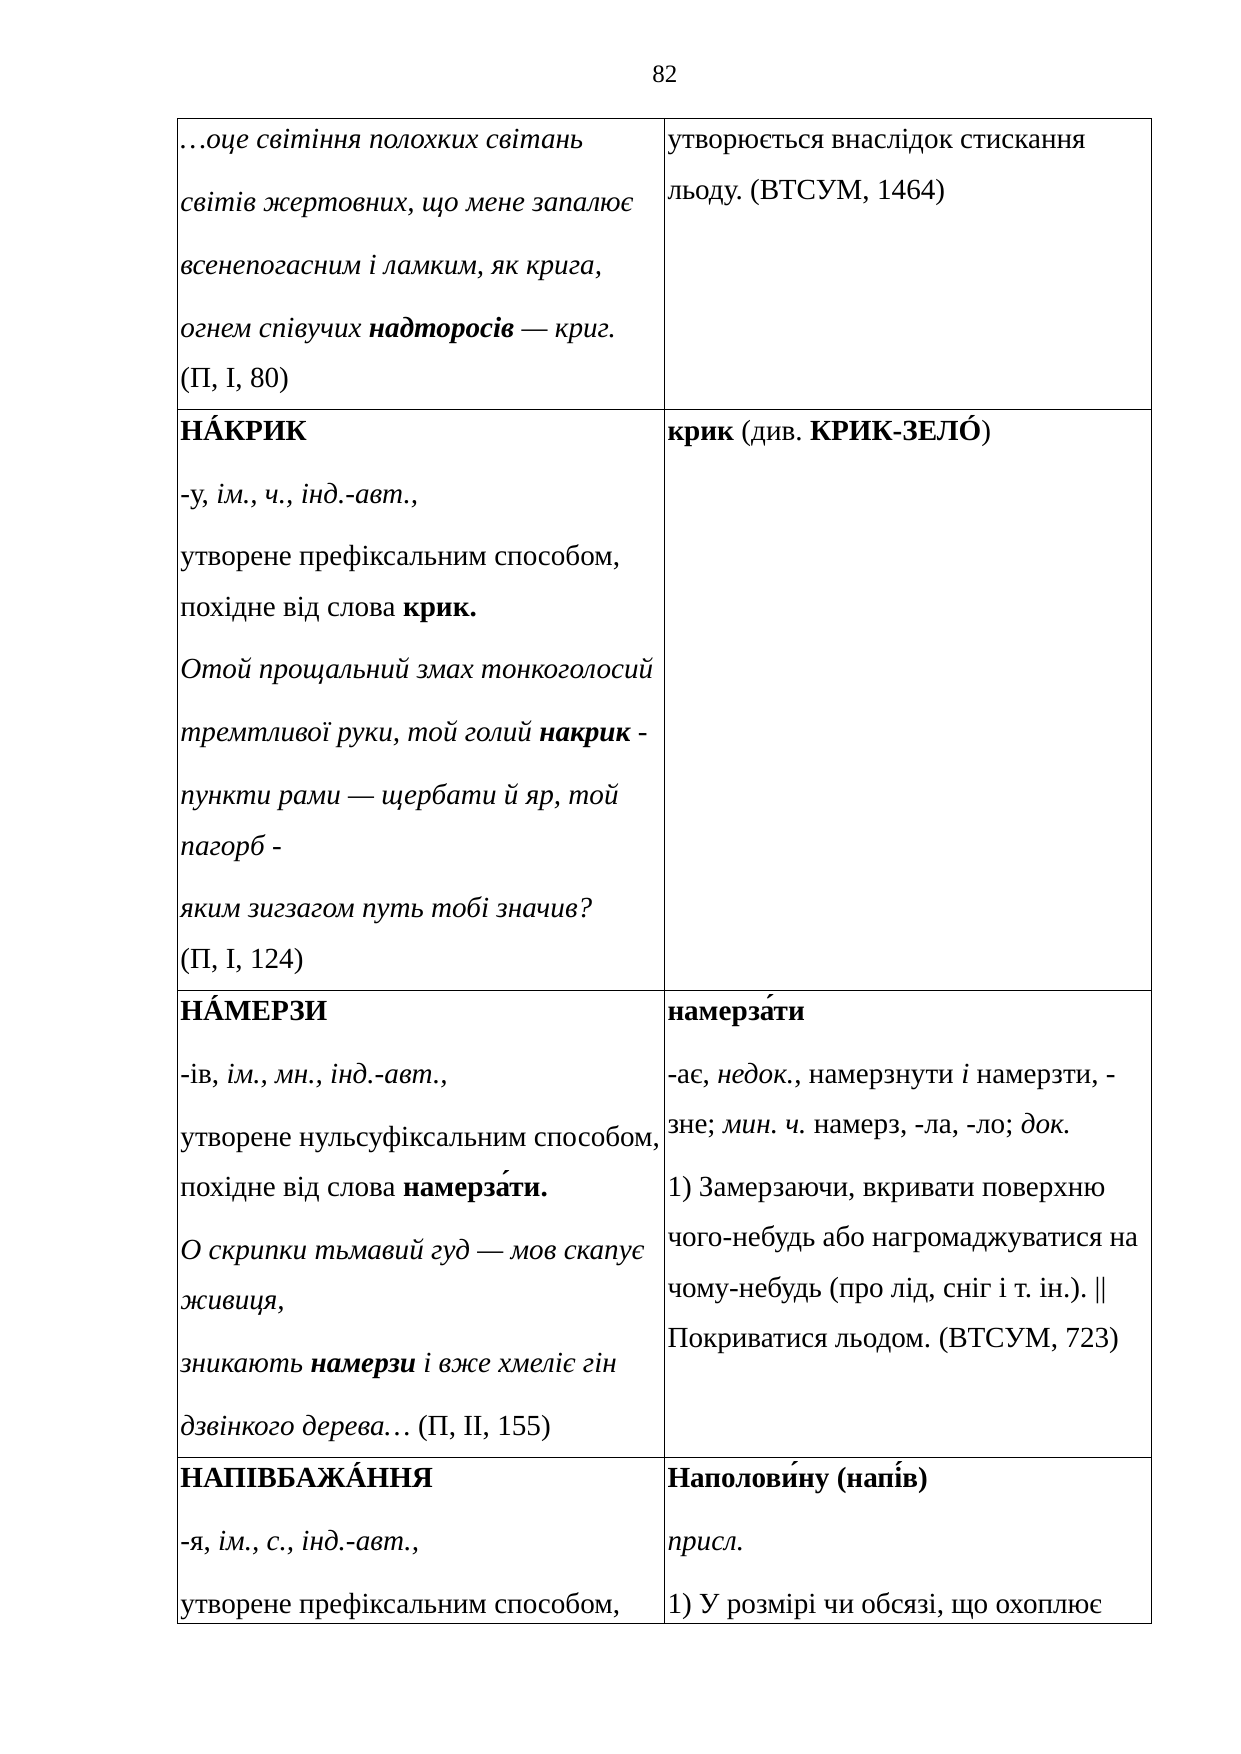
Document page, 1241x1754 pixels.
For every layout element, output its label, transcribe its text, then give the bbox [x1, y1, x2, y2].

table_cell Наполови́ну (напі́в) присл. 1) У розмірі чи обсязі, що охоплює [665, 1458, 1151, 1623]
table_cell НÁКРИК -у, ім., ч., інд.-авт., утворене префіксальним способом, похідне від слова крик. Отой прощальний змах тонкоголосий тремтливої руки, той голий накрик - пункти рами — щербати й яр, той пагорб - яким зигзагом путь тобі значив? (П, І, 124) [178, 410, 664, 990]
table_cell …оце світіння полохких світань світів жертовних, що мене запалює всенепогасним і ламким, як крига, огнем співучих надторосів — криг. (П, І, 80) [178, 119, 664, 409]
table_cell НÁМЕРЗИ -ів, ім., мн., інд.-авт., утворене нульсуфіксальним способом, похідне від слова намерза́ти. О скрипки тьмавий гуд — мов скапує живиця, зникають намерзи і вже хмеліє гін дзвінкого дерева… (П, ІІ, 155) [178, 991, 664, 1457]
table_cell крик (див. КРИК-ЗЕЛÓ) [665, 410, 1151, 990]
table_cell утворюється внаслідок стискання льоду. (ВТСУМ, 1464) [665, 119, 1151, 409]
table_cell НАПІВБАЖÁННЯ -я, ім., с., інд.-авт., утворене префіксальним способом, [178, 1458, 664, 1623]
table_cell намерза́ти -ає, недок., намерзнути і намерзти, -зне; мин. ч. намерз, -ла, -ло; док. 1) Замерзаючи, вкривати поверхню чого-небудь або нагромаджуватися на чому-небудь (про лід, сніг і т. ін.). || Покриватися льодом. (ВТСУМ, 723) [665, 991, 1151, 1457]
